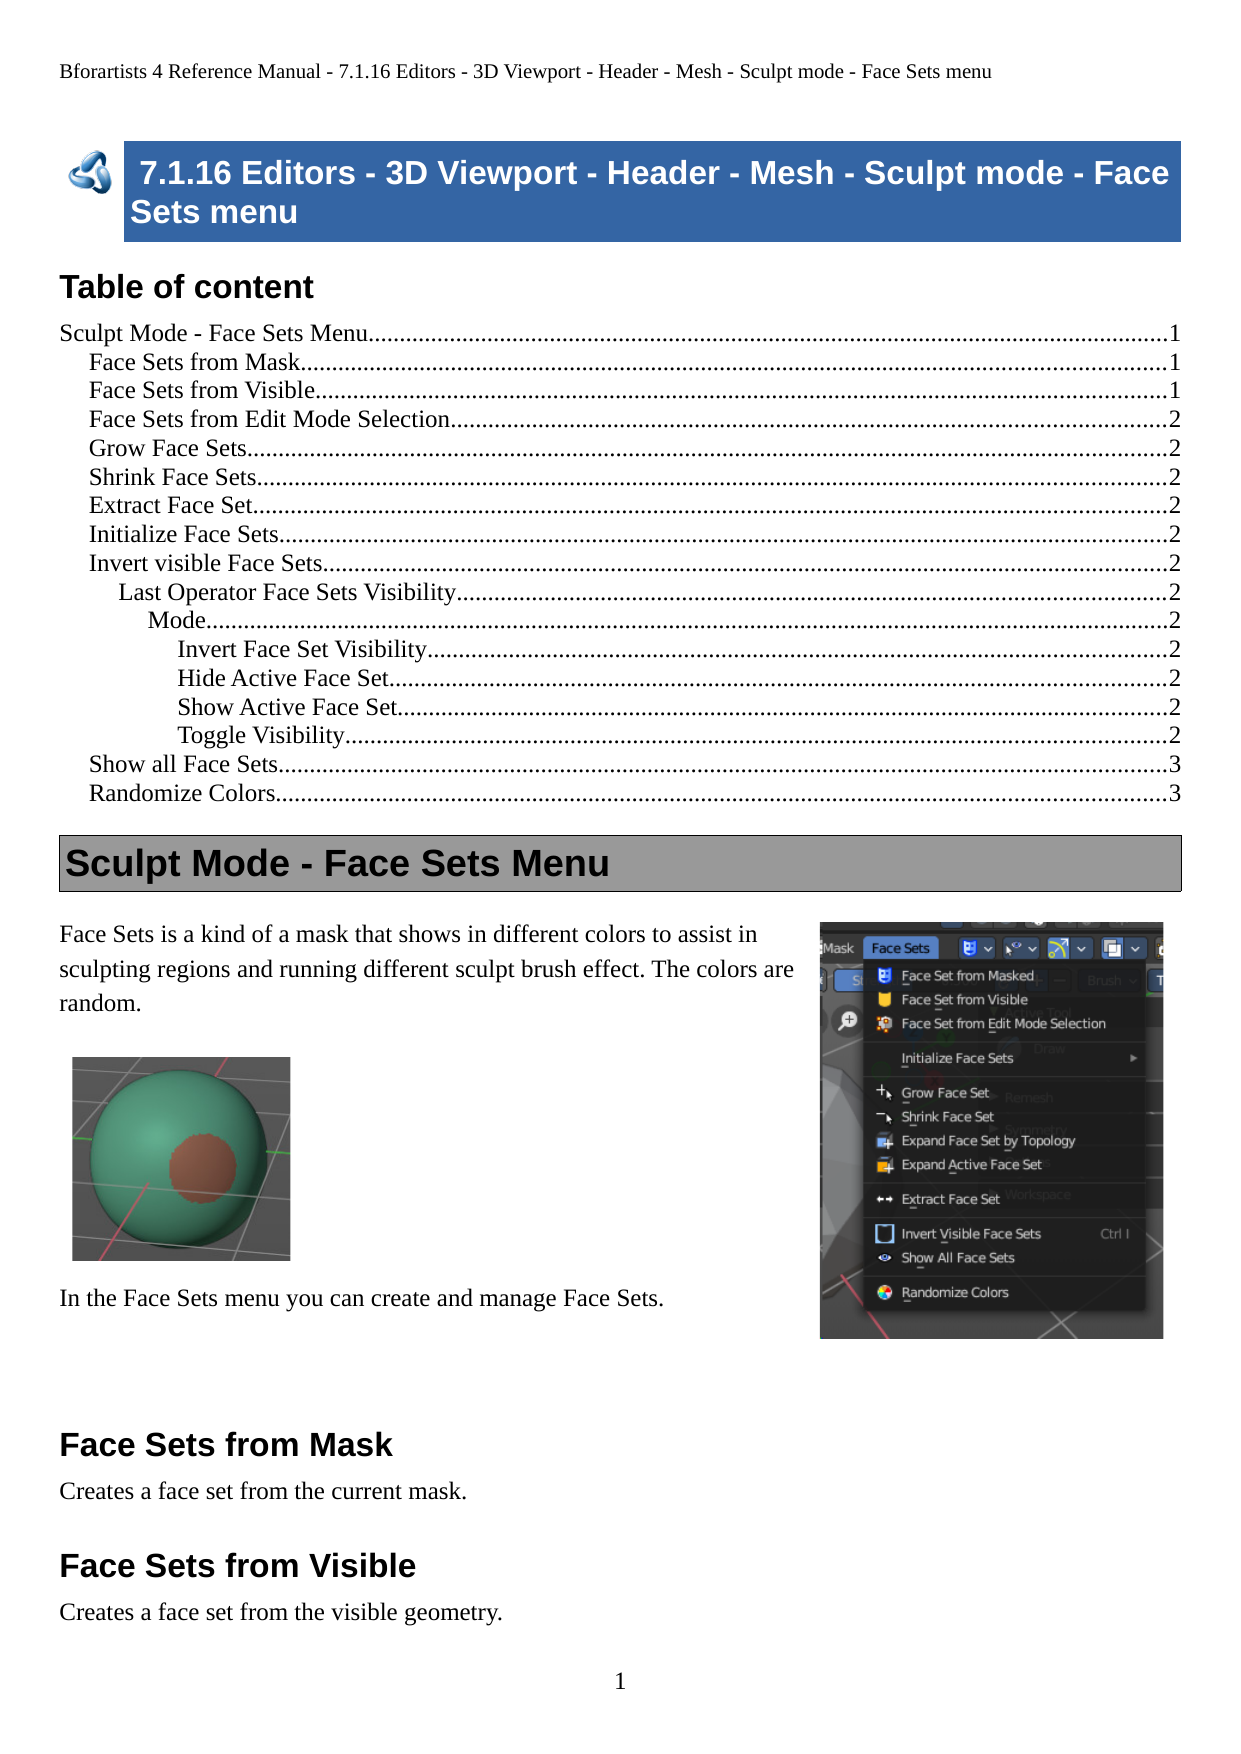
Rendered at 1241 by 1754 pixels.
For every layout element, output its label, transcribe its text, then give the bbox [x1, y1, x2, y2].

table_header 7.1.16 Editors - 3D Viewport - Header - Mesh - Sculpt mode - Face Sets menu [124, 141, 1181, 242]
text Face Sets from Visible 1 [88, 375, 1181, 404]
text Invert visible Face Sets 2 [88, 548, 1181, 577]
subtitle Face Sets from Visible [59, 1546, 1181, 1584]
text Initialize Face Sets 2 [88, 519, 1181, 548]
text Randomize Colors 3 [88, 778, 1181, 807]
table_header Sculpt Mode - Face Sets Menu [60, 836, 1181, 891]
picture [65, 147, 114, 197]
picture [819, 922, 1164, 1339]
subtitle Table of content [59, 267, 1181, 305]
text Face Sets is a kind of a mask that shows in different colors to assist in sculpting regions and running different sculpt brush effect. The colors are random. [59, 919, 1181, 1017]
text Creates a face set from the current mask. [59, 1476, 1181, 1504]
text Mode 2 [147, 605, 1181, 634]
text Face Sets from Edit Mode Selection 2 [88, 404, 1181, 433]
text Toggle Visibility 2 [177, 720, 1181, 749]
picture [72, 1057, 291, 1261]
text Face Sets from Mask 1 [88, 347, 1181, 375]
text Last Operator Face Sets Visibility 2 [118, 577, 1181, 605]
table_header [59, 141, 124, 242]
text Hide Active Face Set 2 [177, 663, 1181, 692]
text Show all Face Sets 3 [88, 749, 1181, 778]
text Shrink Face Sets 2 [88, 462, 1181, 490]
text Sculpt Mode - Face Sets Menu 1 [59, 318, 1181, 347]
text Creates a face set from the visible geometry. [59, 1597, 1181, 1626]
text Show Active Face Set 2 [177, 692, 1181, 720]
subtitle Face Sets from Mask [59, 1425, 1181, 1463]
text Invert Face Set Visibility 2 [177, 634, 1181, 663]
text Grow Face Sets 2 [88, 433, 1181, 462]
text Extract Face Set 2 [88, 490, 1181, 519]
text In the Face Sets menu you can create and manage Face Sets. [59, 1283, 819, 1312]
